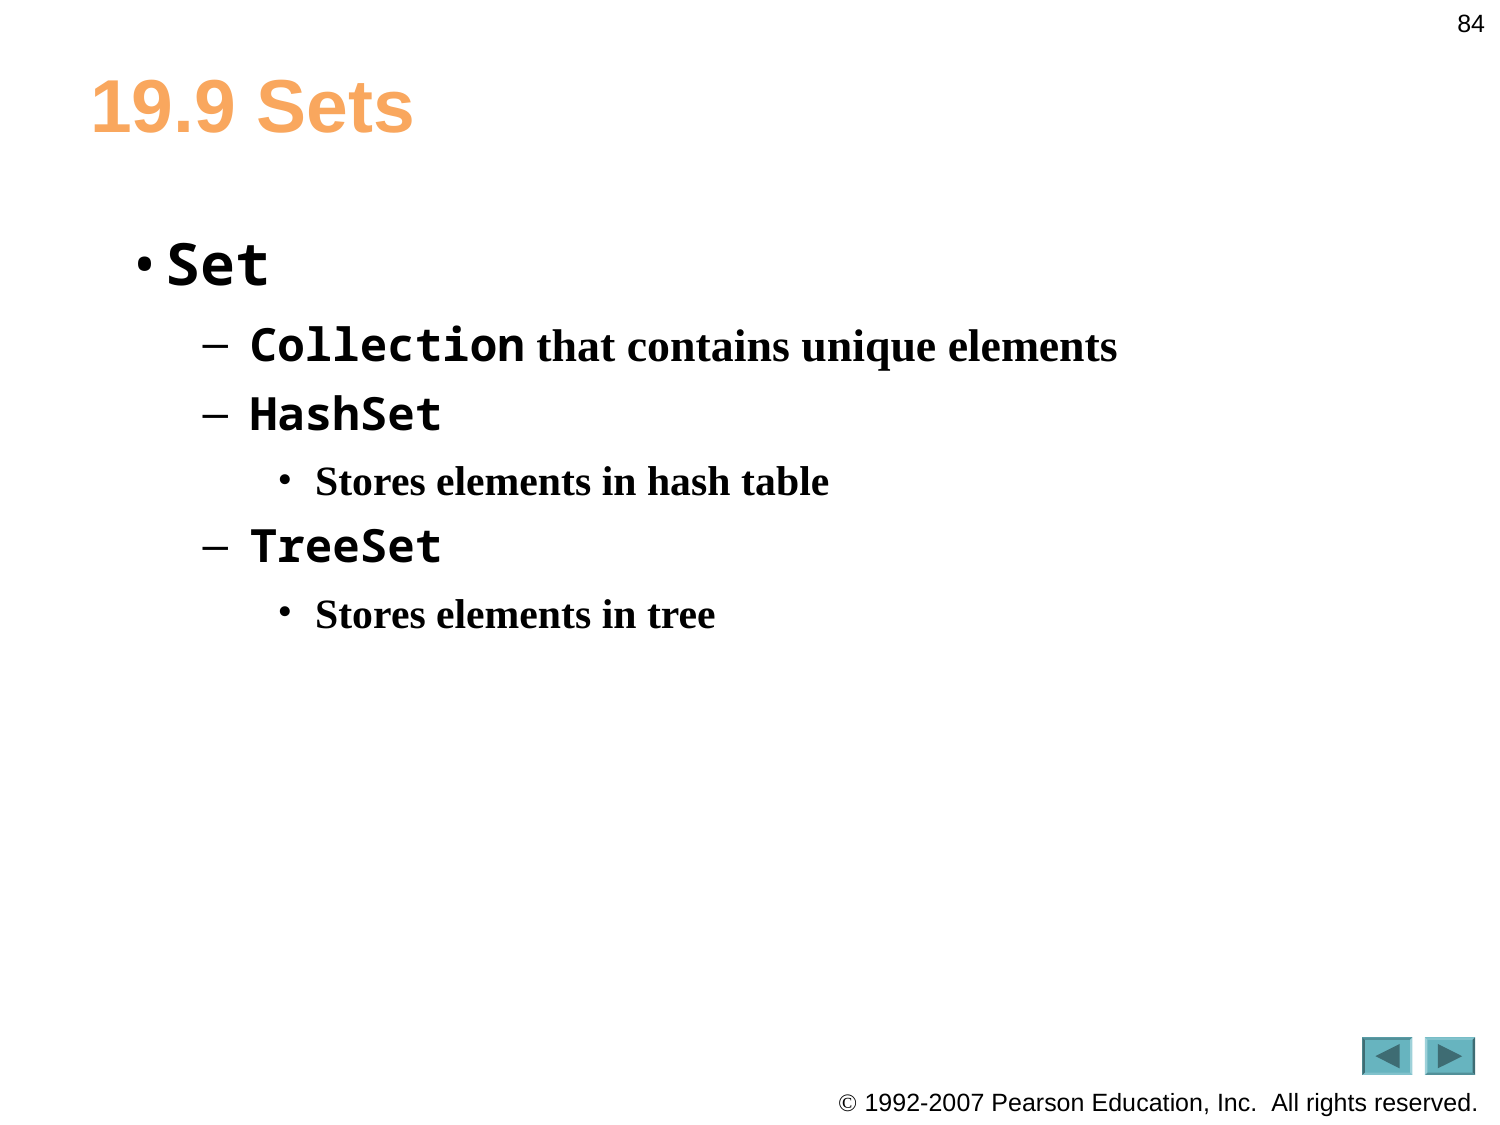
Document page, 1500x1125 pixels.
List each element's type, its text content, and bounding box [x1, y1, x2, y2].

list Set Collection that contains unique elements HashSet Stores elements in hash table TreeSet Stores elements in tree [112, 220, 1425, 963]
title 19.9 Sets [75, 12, 1426, 200]
text_box [1149, 0, 1500, 79]
